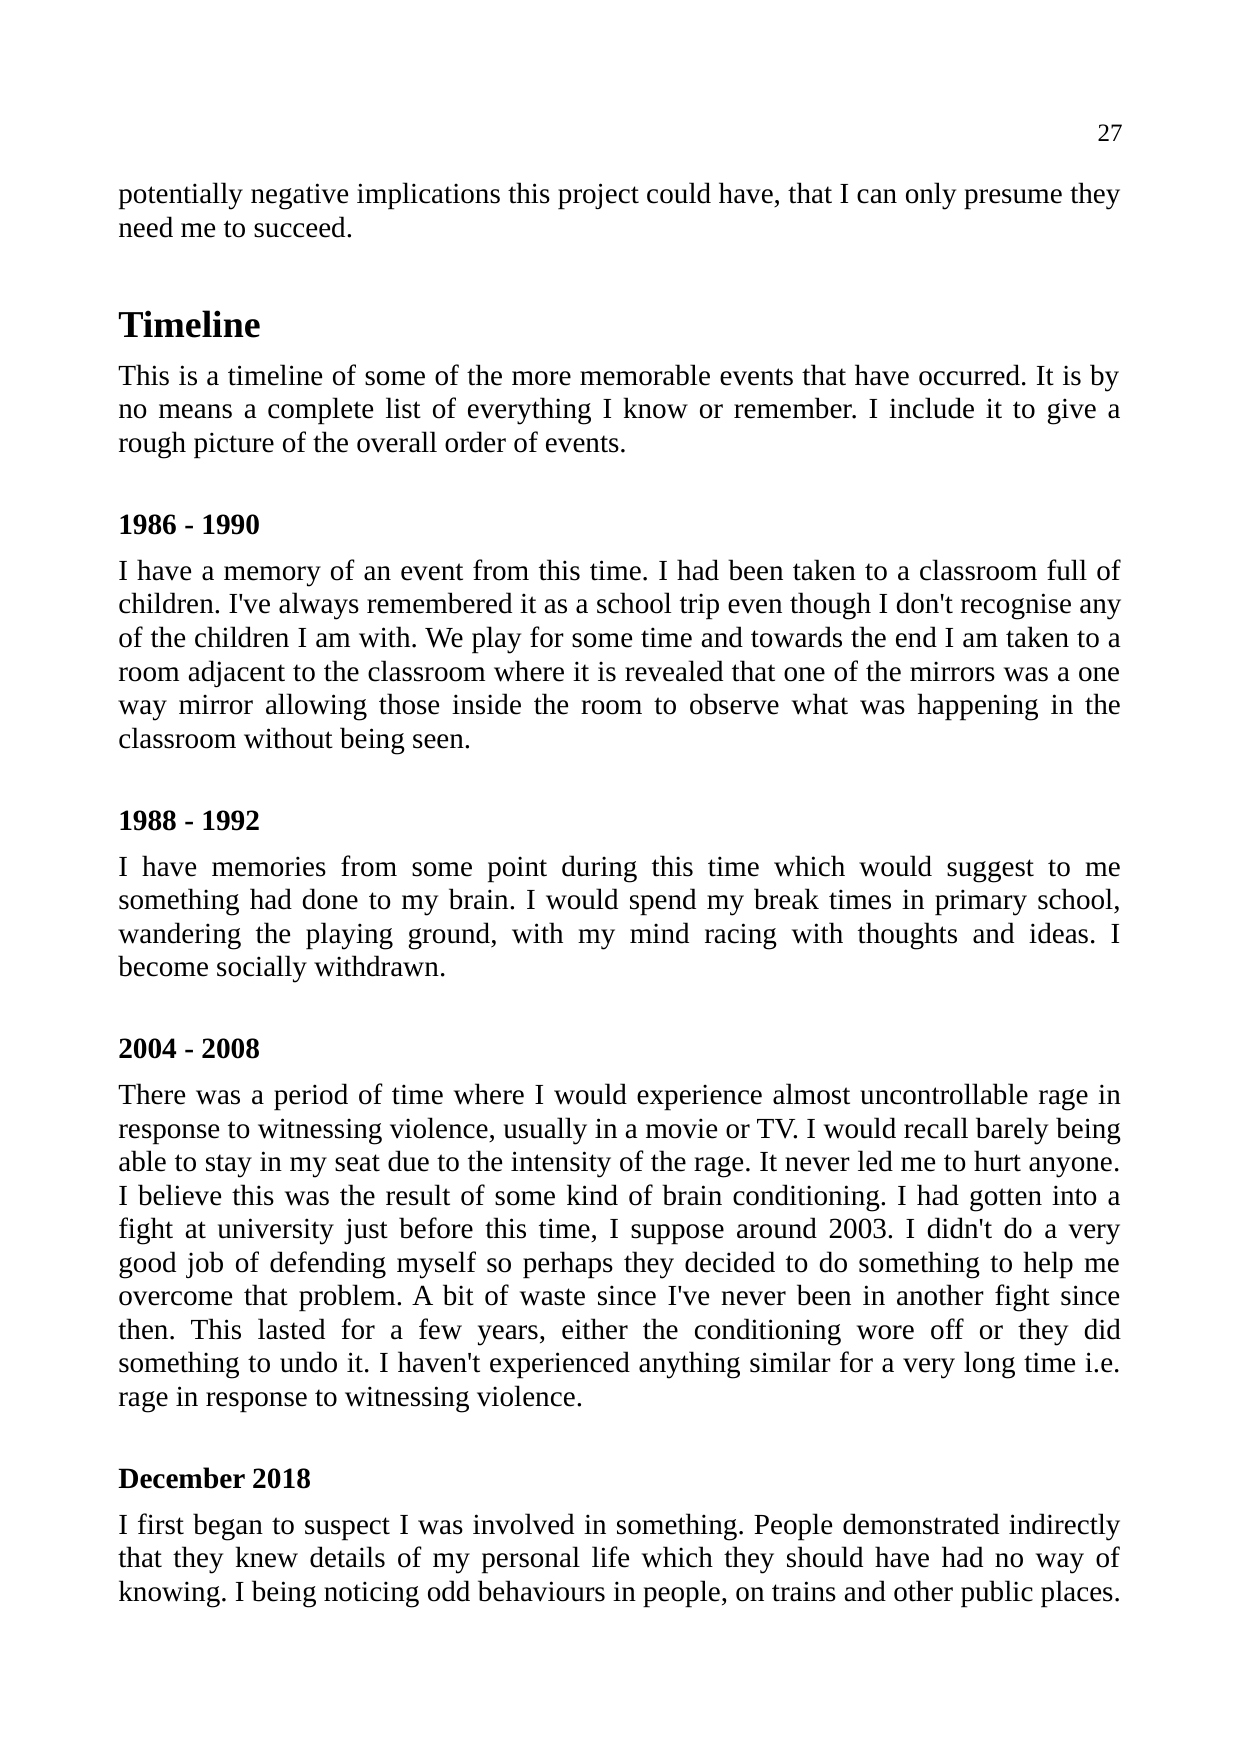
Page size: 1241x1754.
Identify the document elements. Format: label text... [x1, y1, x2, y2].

subtitle 2004 - 2008 [118, 1031, 1122, 1065]
text I first began to suspect I was involved in something. People demonstrated indirectly that they knew details of my personal life which they should have had no way of knowing. I being noticing odd behaviours in people, on trains and other public places. [118, 1507, 1122, 1608]
subtitle 1986 - 1990 [118, 507, 1122, 541]
subtitle Timeline [118, 302, 1122, 346]
text This is a timeline of some of the more memorable events that have occurred. It is by no means a complete list of everything I know or remember. I include it to give a rough picture of the overall order of events. [118, 358, 1122, 459]
text I have a memory of an event from this time. I had been taken to a classroom full of children. I've always remembered it as a school trip even though I don't recognise any of the children I am with. We play for some time and towards the end I am taken to a room adjacent to the classroom where it is revealed that one of the mirrors was a one way mirror allowing those inside the room to observe what was happening in the classroom without being seen. [118, 553, 1122, 754]
text potentially negative implications this project could have, that I can only presume they need me to succeed. [118, 176, 1122, 243]
subtitle 1988 - 1992 [118, 802, 1122, 836]
subtitle December 2018 [118, 1461, 1122, 1494]
text I have memories from some point during this time which would suggest to me something had done to my brain. I would spend my break times in primary school, wandering the playing ground, with my mind racing with thoughts and ideas. I become socially withdrawn. [118, 849, 1122, 983]
text There was a period of time where I would experience almost uncontrollable rage in response to witnessing violence, usually in a movie or TV. I would recall barely being able to stay in my seat due to the intensity of the rage. It never led me to hurt anyone. I believe this was the result of some kind of brain conditioning. I had gotten into a fight at university just before this time, I suppose around 2003. I didn't do a very good job of defending myself so perhaps they decided to do something to help me overcome that problem. A bit of waste since I've never been in another fight since then. This lasted for a few years, either the conditioning wore off or they did something to undo it. I haven't experienced anything similar for a very long time i.e. rage in response to witnessing violence. [118, 1077, 1122, 1413]
